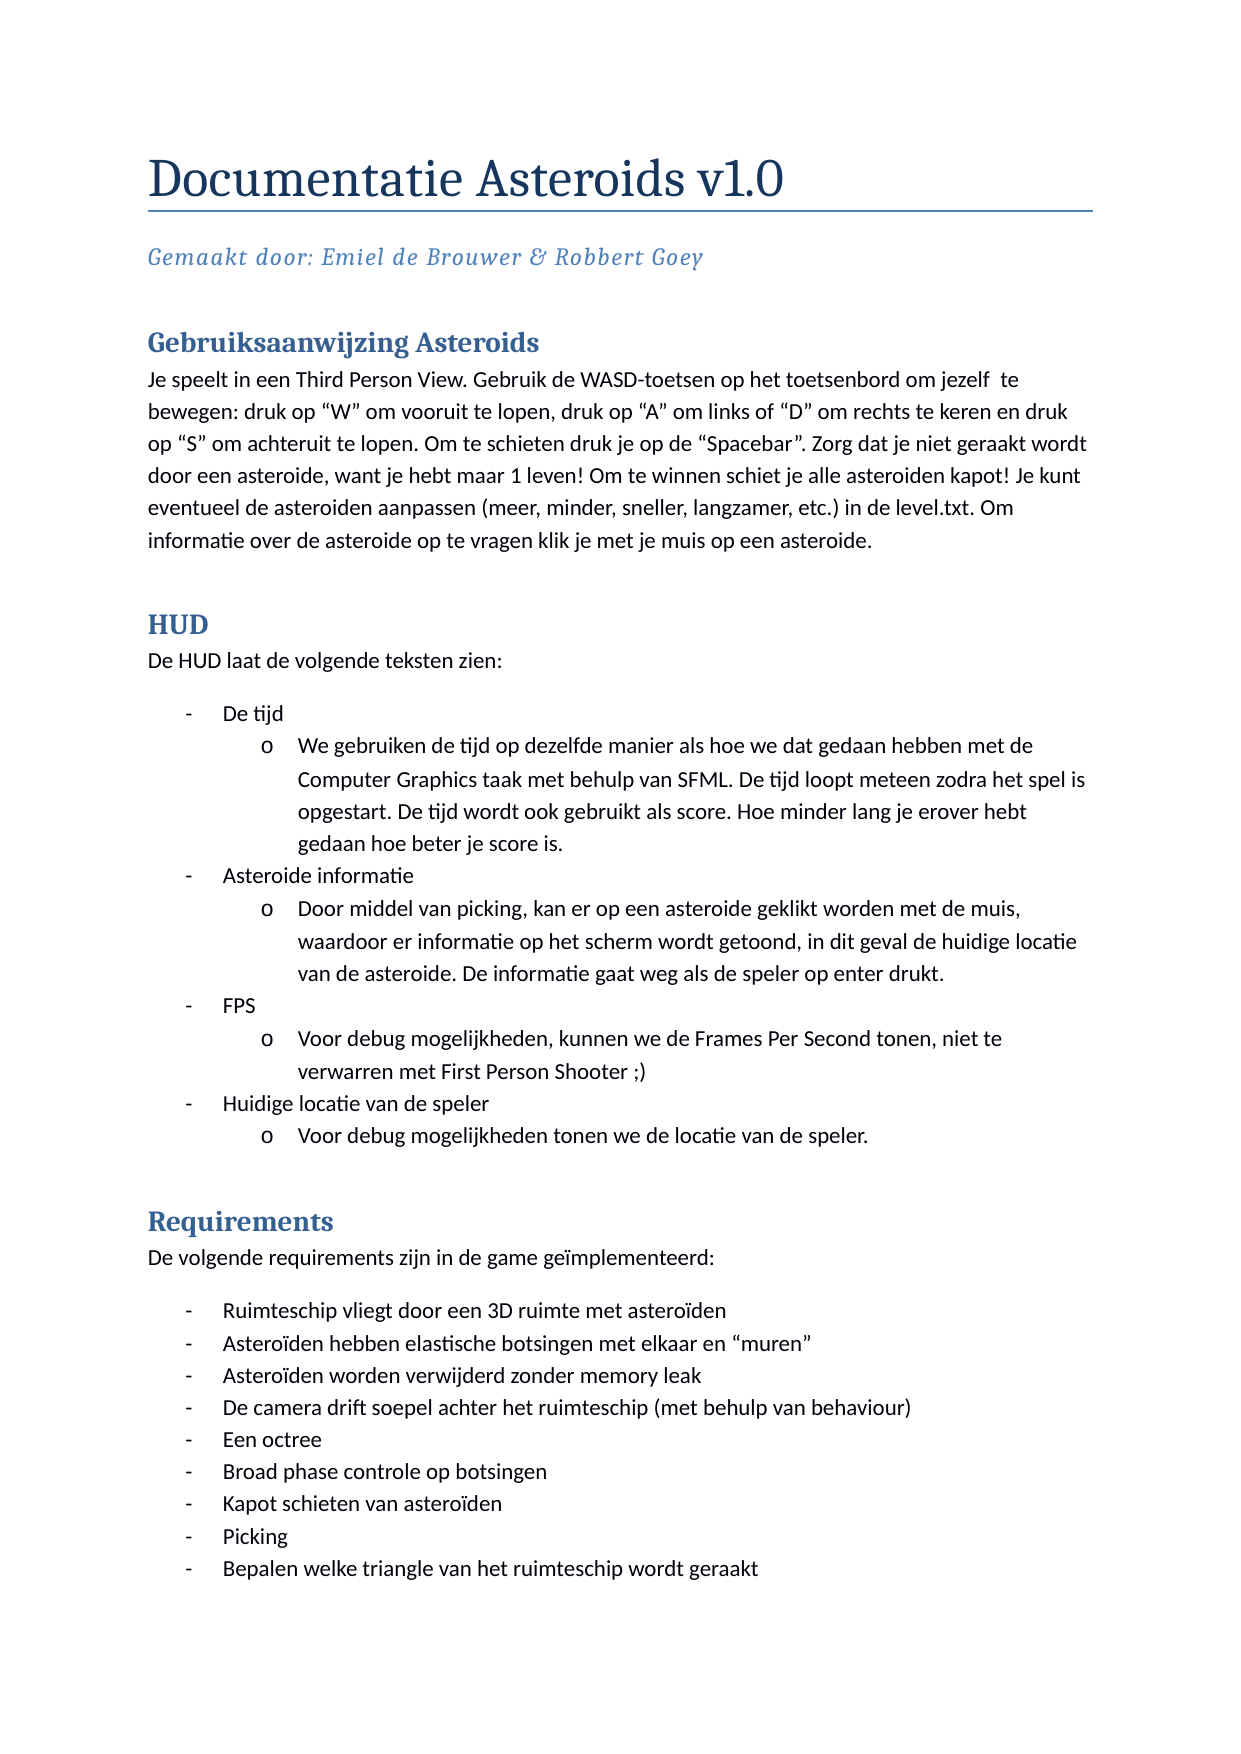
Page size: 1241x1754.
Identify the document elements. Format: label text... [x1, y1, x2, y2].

list FPS [185, 991, 1093, 1019]
list Broad phase controle op botsingen [185, 1457, 1093, 1485]
subtitle Gebruiksaanwijzing Asteroids [148, 326, 1093, 360]
list Huidige locatie van de speler [185, 1089, 1093, 1117]
list Asteroide informatie [185, 862, 1093, 889]
list Asteroïden hebben elastische botsingen met elkaar en “muren” [185, 1329, 1093, 1357]
list Ruimteschip vliegt door een 3D ruimte met asteroïden [185, 1296, 1093, 1324]
list Picking [185, 1522, 1093, 1550]
subtitle Gemaakt door: Emiel de Brouwer & Robbert Goey [148, 243, 1093, 272]
text De HUD laat de volgende teksten zien: [148, 646, 1093, 674]
subtitle Requirements [148, 1205, 1093, 1238]
list Door middel van picking, kan er op een asteroide geklikt worden met de muis, waardoor er informatie op het scherm wordt getoond, in dit geval de huidige locatie van de asteroide. De informatie gaat weg als de speler op enter drukt. [260, 894, 1093, 987]
title Documentatie Asteroids v1.0 [148, 148, 1093, 210]
list Voor debug mogelijkheden tonen we de locatie van de speler. [260, 1121, 1093, 1151]
list Asteroïden worden verwijderd zonder memory leak [185, 1361, 1093, 1389]
list Kapot schieten van asteroïden [185, 1489, 1093, 1518]
list Voor debug mogelijkheden, kunnen we de Frames Per Second tonen, niet te verwarren met First Person Shooter ;) [260, 1024, 1093, 1085]
list We gebruiken de tijd op dezelfde manier als hoe we dat gedaan hebben met de Computer Graphics taak met behulp van SFML. De tijd loopt meteen zodra het spel is opgestart. De tijd wordt ook gebruikt als score. Hoe minder lang je erover hebt gedaan hoe beter je score is. [260, 732, 1093, 857]
list De camera drift soepel achter het ruimteschip (met behulp van behaviour) [185, 1393, 1093, 1421]
subtitle HUD [148, 608, 1093, 641]
list De tijd [185, 699, 1093, 727]
text De volgende requirements zijn in de game geïmplementeerd: [148, 1243, 1093, 1271]
list Een octree [185, 1425, 1093, 1453]
text Je speelt in een Third Person View. Gebruik de WASD-toetsen op het toetsenbord om jezelf te bewegen: druk op “W” om vooruit te lopen, druk op “A” om links of “D” om rechts te keren en druk op “S” om achteruit te lopen. Om te schieten druk je op de “Spacebar”. Zorg dat je niet geraakt wordt door een asteroide, want je hebt maar 1 leven! Om te winnen schiet je alle asteroiden kapot! Je kunt eventueel de asteroiden aanpassen (meer, minder, sneller, langzamer, etc.) in de level.txt. Om informatie over de asteroide op te vragen klik je met je muis op een asteroide. [148, 365, 1093, 554]
list Bepalen welke triangle van het ruimteschip wordt geraakt [185, 1554, 1093, 1582]
